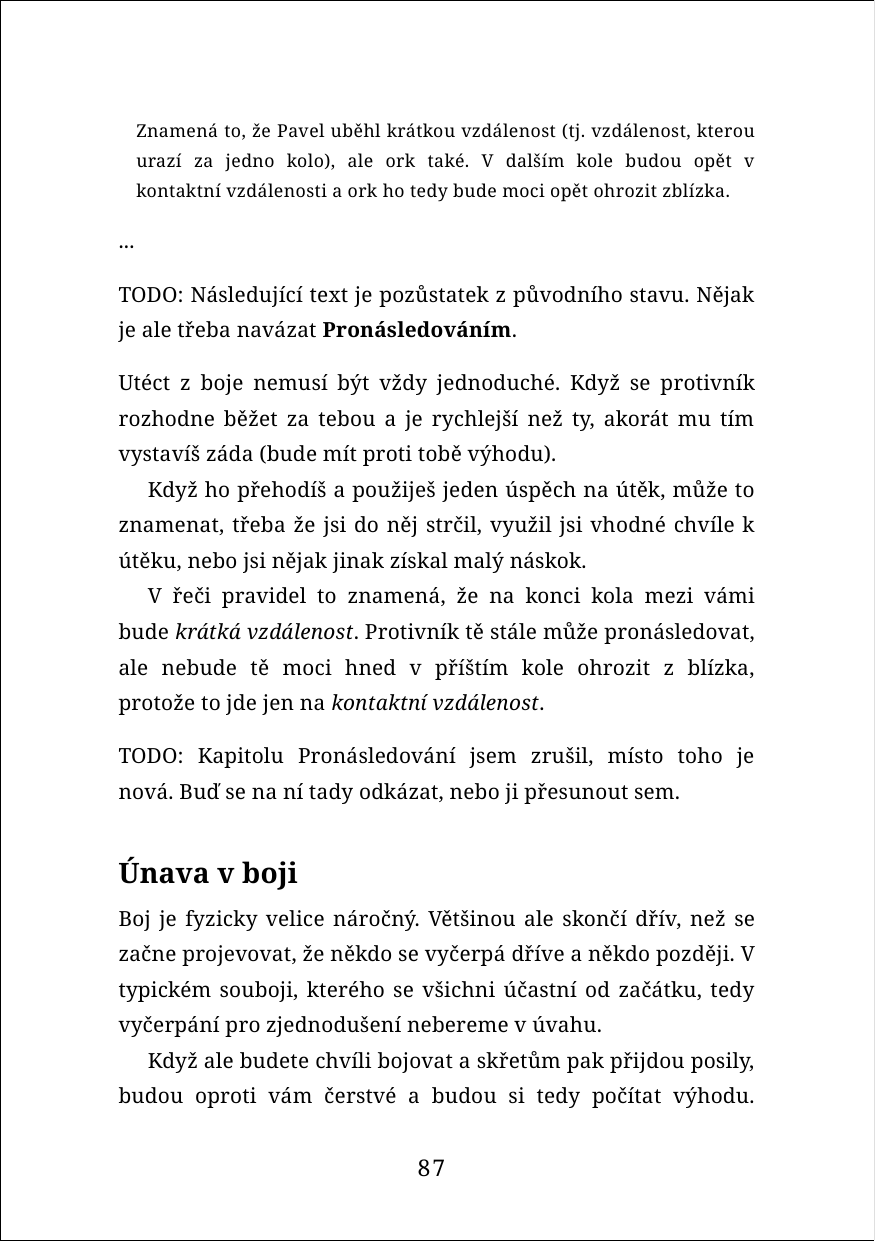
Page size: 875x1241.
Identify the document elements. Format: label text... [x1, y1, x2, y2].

text Znamená to, že Pavel uběhl krátkou vzdálenost (tj. vzdálenost, kterou urazí za jedno kolo), ale ork také. V dalším kole budou opět v kontaktní vzdálenosti a ork ho tedy bude moci opět ohrozit zblízka. [136, 118, 756, 203]
text TODO: Následující text je pozůstatek z původního stavu. Nějak je ale třeba navázat Pronásledováním. [118, 280, 756, 344]
text Boj je fyzicky velice náročný. Většinou ale skončí dřív, než se začne projevovat, že někdo se vyčerpá dříve a někdo později. V typickém souboji, kterého se všichni účastní od začátku, tedy vyčerpání pro zjednodušení nebereme v úvahu. Když ale budete chvíli bojovat a skřetům pak přijdou posily, budou oproti vám čerstvé a budou si tedy počítat výhodu. [118, 904, 756, 1110]
subtitle Únava v boji [118, 854, 756, 892]
text ... [118, 227, 756, 255]
text TODO: Kapitolu Pronásledování jsem zrušil, místo toho je nová. Buď se na ní tady odkázat, nebo ji přesunout sem. [118, 741, 756, 805]
text Utéct z boje nemusí být vždy jednoduché. Když se protivník rozhodne běžet za tebou a je rychlejší než ty, akorát mu tím vystavíš záda (bude mít proti tobě výhodu). Když ho přehodíš a použiješ jeden úspěch na útěk, může to znamenat, třeba že jsi do něj strčil, využil jsi vhodné chvíle k útěku, nebo jsi nějak jinak získal malý náskok. V řeči pravidel to znamená, že na konci kola mezi vámi bude krátká vzdálenost. Protivník tě stále může pronásledovat, ale nebude tě moci hned v příštím kole ohrozit z blízka, protože to jde jen na kontaktní vzdálenost. [118, 368, 756, 717]
